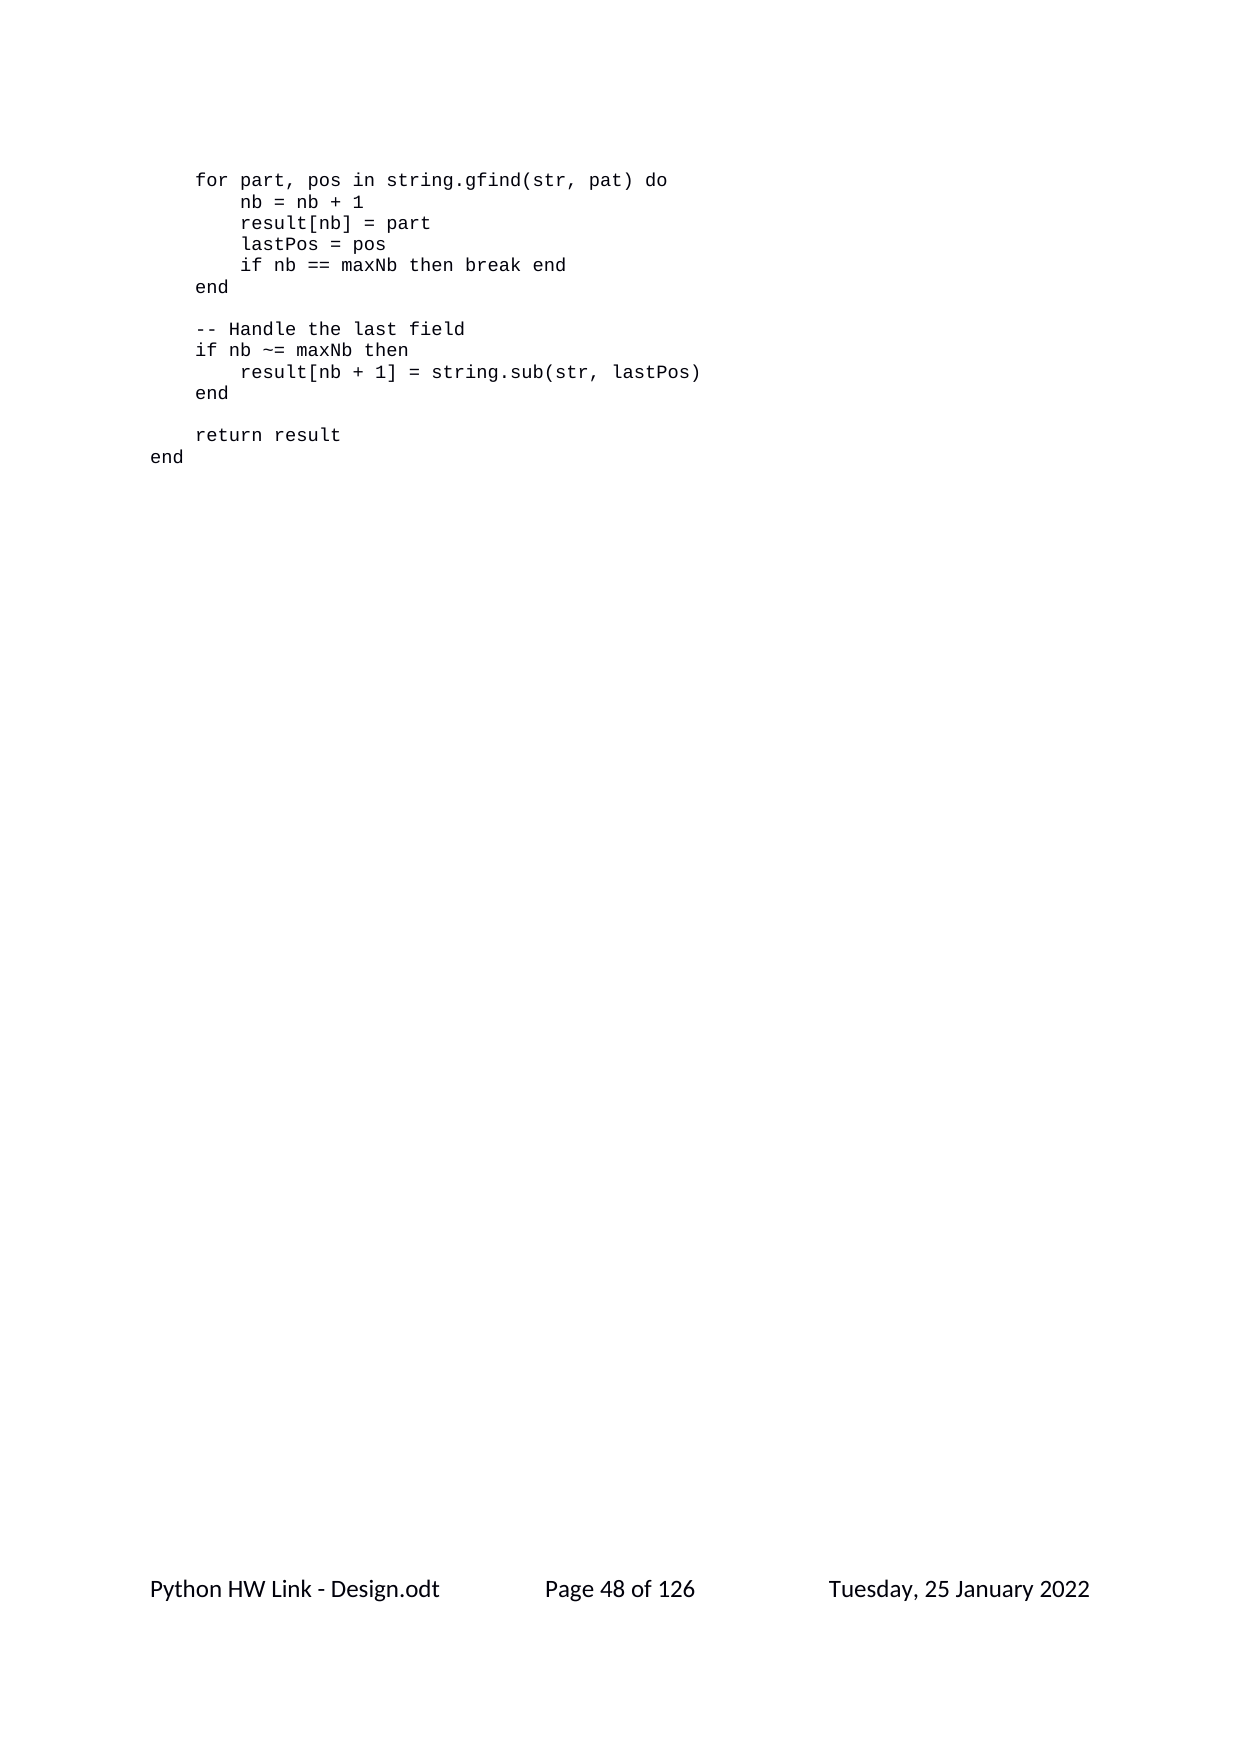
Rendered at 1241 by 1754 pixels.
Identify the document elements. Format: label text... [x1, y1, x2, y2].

text nb = nb + 1 [150, 192, 1090, 214]
text result[nb] = part [150, 214, 1090, 235]
text result[nb + 1] = string.sub(str, lastPos) [150, 362, 1090, 384]
text end [150, 384, 1090, 405]
text if nb == maxNb then break end [150, 256, 1090, 277]
text for part, pos in string.gfind(str, pat) do [150, 171, 1090, 192]
text end [150, 447, 1090, 469]
text lastPos = pos [150, 235, 1090, 256]
text return result [150, 426, 1090, 447]
text -- Handle the last field [150, 320, 1090, 341]
text end [150, 277, 1090, 299]
text if nb ~= maxNb then [150, 341, 1090, 362]
